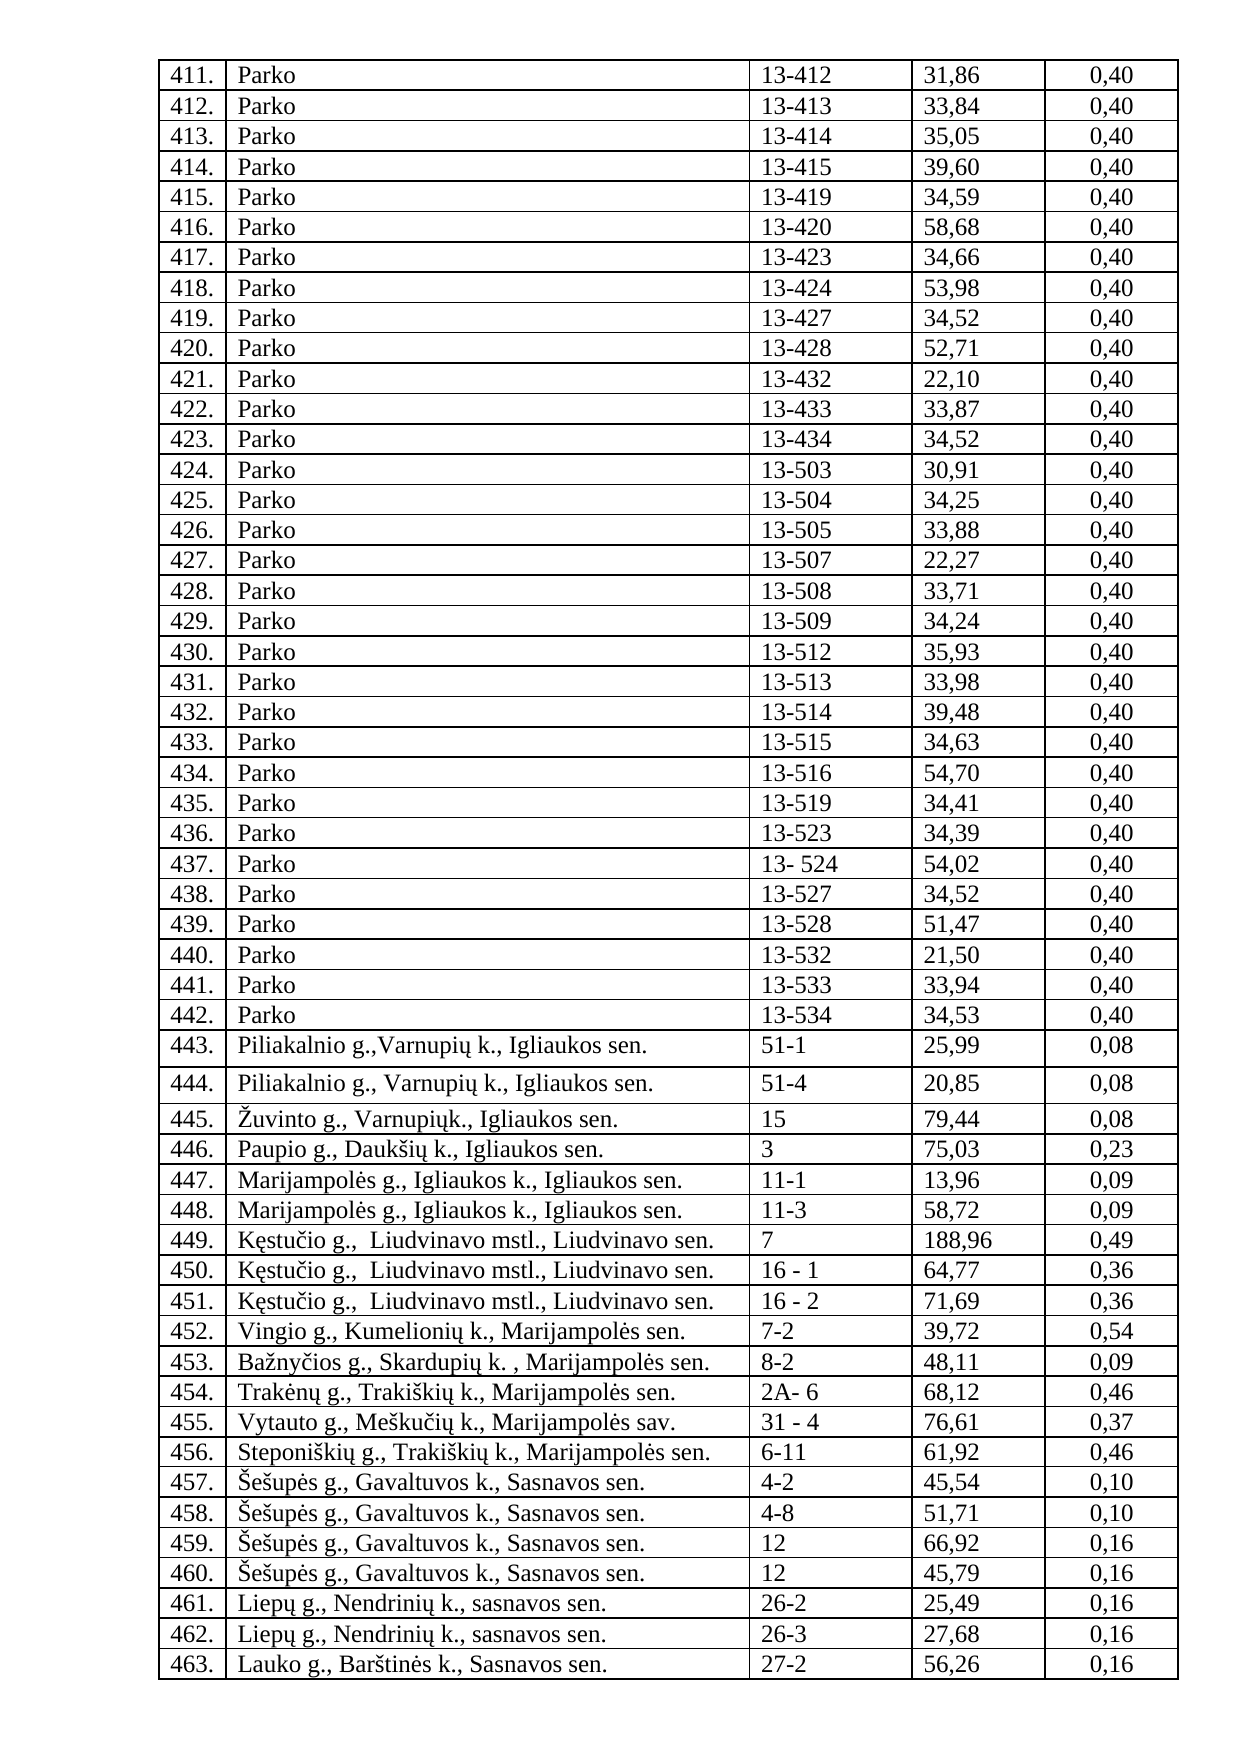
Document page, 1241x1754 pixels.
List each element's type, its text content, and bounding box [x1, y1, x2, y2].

table_cell 13-519 [750, 788, 911, 817]
table_cell 13-414 [750, 121, 911, 150]
table_cell 48,11 [913, 1347, 1044, 1375]
table_cell 0,40 [1046, 728, 1177, 756]
table_cell 452. [160, 1316, 225, 1345]
table_cell 0,16 [1046, 1589, 1177, 1617]
table_cell 0,40 [1046, 910, 1177, 938]
table_cell 13-533 [750, 970, 911, 999]
table_cell 54,02 [913, 849, 1044, 877]
table_cell 432. [160, 697, 225, 726]
table_cell 416. [160, 212, 225, 241]
table_cell 51-4 [750, 1068, 911, 1103]
table_cell Parko [227, 91, 749, 120]
table_cell 419. [160, 303, 225, 332]
table_cell 433. [160, 728, 225, 756]
table_cell 0,40 [1046, 364, 1177, 392]
table_cell 0,40 [1046, 849, 1177, 877]
table_cell 0,09 [1046, 1195, 1177, 1224]
table_cell Piliakalnio g.,Varnupių k., Igliaukos sen. [227, 1031, 749, 1066]
table_cell 79,44 [913, 1104, 1044, 1133]
table_cell 13-427 [750, 303, 911, 332]
table_cell 0,16 [1046, 1528, 1177, 1557]
table_cell Parko [227, 364, 749, 392]
table_cell 34,63 [913, 728, 1044, 756]
table_cell 20,85 [913, 1068, 1044, 1103]
table_cell 0,40 [1046, 879, 1177, 908]
table_cell Parko [227, 970, 749, 999]
table_cell 0,08 [1046, 1104, 1177, 1133]
table_cell 0,40 [1046, 212, 1177, 241]
table_cell 71,69 [913, 1286, 1044, 1315]
table_cell 0,09 [1046, 1347, 1177, 1375]
table_cell 423. [160, 425, 225, 453]
table_cell 449. [160, 1225, 225, 1254]
table_cell 13-423 [750, 243, 911, 271]
table_cell 0,46 [1046, 1377, 1177, 1406]
table_cell 13-534 [750, 1000, 911, 1029]
table_cell 34,53 [913, 1000, 1044, 1029]
table_cell 2A- 6 [750, 1377, 911, 1406]
table_cell 444. [160, 1068, 225, 1103]
table_cell 0,40 [1046, 667, 1177, 696]
table_cell 442. [160, 1000, 225, 1029]
table_cell 0,16 [1046, 1558, 1177, 1587]
table_cell 13-432 [750, 364, 911, 392]
table_cell Parko [227, 333, 749, 362]
table_cell 13-528 [750, 910, 911, 938]
table_cell 0,40 [1046, 697, 1177, 726]
table_cell 7 [750, 1225, 911, 1254]
table_cell 12 [750, 1528, 911, 1557]
table_cell Steponiškių g., Trakiškių k., Marijampolės sen. [227, 1438, 749, 1466]
table_cell Parko [227, 273, 749, 302]
table_cell 0,46 [1046, 1438, 1177, 1466]
table_cell 0,40 [1046, 576, 1177, 605]
table_cell 26-2 [750, 1589, 911, 1617]
table_cell 438. [160, 879, 225, 908]
table_cell 51,47 [913, 910, 1044, 938]
table_cell 0,40 [1046, 394, 1177, 423]
table_cell 13-532 [750, 940, 911, 968]
table_cell 0,08 [1046, 1068, 1177, 1103]
table_cell 35,05 [913, 121, 1044, 150]
table_cell 16 - 2 [750, 1286, 911, 1315]
table_cell Parko [227, 243, 749, 271]
table_cell 13-428 [750, 333, 911, 362]
table_cell 7-2 [750, 1316, 911, 1345]
table_cell Vingio g., Kumelionių k., Marijampolės sen. [227, 1316, 749, 1345]
table_cell 446. [160, 1135, 225, 1163]
table_cell 0,40 [1046, 303, 1177, 332]
table_cell 437. [160, 849, 225, 877]
table_cell 0,40 [1046, 243, 1177, 271]
table_cell Kęstučio g., Liudvinavo mstl., Liudvinavo sen. [227, 1286, 749, 1315]
table_cell 33,71 [913, 576, 1044, 605]
table_cell 0,23 [1046, 1135, 1177, 1163]
table_cell 412. [160, 91, 225, 120]
table_cell 33,98 [913, 667, 1044, 696]
table_cell 413. [160, 121, 225, 150]
table_cell 3 [750, 1135, 911, 1163]
table_cell 0,40 [1046, 940, 1177, 968]
table_cell 430. [160, 637, 225, 665]
table_cell 45,79 [913, 1558, 1044, 1587]
table_cell 27-2 [750, 1649, 911, 1678]
table_cell 13-509 [750, 606, 911, 635]
table_cell 457. [160, 1467, 225, 1496]
table_cell 4-8 [750, 1498, 911, 1526]
table_cell 0,40 [1046, 818, 1177, 847]
table_cell Parko [227, 485, 749, 514]
table_cell 0,08 [1046, 1031, 1177, 1066]
table_cell 33,88 [913, 515, 1044, 544]
table_cell 13-415 [750, 152, 911, 180]
table_cell 68,12 [913, 1377, 1044, 1406]
table_cell 33,84 [913, 91, 1044, 120]
table_cell 13- 524 [750, 849, 911, 877]
table_cell 0,36 [1046, 1256, 1177, 1284]
table_cell Parko [227, 1000, 749, 1029]
table_cell Parko [227, 303, 749, 332]
table_cell 13-413 [750, 91, 911, 120]
table_cell 27,68 [913, 1619, 1044, 1648]
table_cell 0,40 [1046, 425, 1177, 453]
table_cell 51-1 [750, 1031, 911, 1066]
table_cell 75,03 [913, 1135, 1044, 1163]
table_cell 13-523 [750, 818, 911, 847]
table_cell 11-1 [750, 1165, 911, 1193]
table_cell 0,40 [1046, 1000, 1177, 1029]
table_cell Šešupės g., Gavaltuvos k., Sasnavos sen. [227, 1558, 749, 1587]
table_cell 13-504 [750, 485, 911, 514]
table_cell 30,91 [913, 455, 1044, 483]
table_cell Lauko g., Barštinės k., Sasnavos sen. [227, 1649, 749, 1678]
table_cell 53,98 [913, 273, 1044, 302]
table_cell 25,99 [913, 1031, 1044, 1066]
table_cell 0,40 [1046, 273, 1177, 302]
table_cell 39,48 [913, 697, 1044, 726]
table_cell 13-508 [750, 576, 911, 605]
table_cell 453. [160, 1347, 225, 1375]
table_cell 0,40 [1046, 546, 1177, 574]
table_cell Parko [227, 697, 749, 726]
table_cell 39,72 [913, 1316, 1044, 1345]
table_cell 15 [750, 1104, 911, 1133]
table_cell 13-412 [750, 61, 911, 89]
table_cell 54,70 [913, 758, 1044, 787]
table_cell 8-2 [750, 1347, 911, 1375]
table_cell 61,92 [913, 1438, 1044, 1466]
table_cell Parko [227, 121, 749, 150]
table_cell Parko [227, 879, 749, 908]
table_cell 0,40 [1046, 91, 1177, 120]
table_cell 459. [160, 1528, 225, 1557]
table_cell 451. [160, 1286, 225, 1315]
table_cell Parko [227, 606, 749, 635]
table_cell Parko [227, 818, 749, 847]
table_cell Parko [227, 728, 749, 756]
table_cell 0,09 [1046, 1165, 1177, 1193]
table_cell Parko [227, 212, 749, 241]
table_cell 31 - 4 [750, 1407, 911, 1436]
table_cell Kęstučio g., Liudvinavo mstl., Liudvinavo sen. [227, 1225, 749, 1254]
table_cell Liepų g., Nendrinių k., sasnavos sen. [227, 1619, 749, 1648]
table_cell 13-515 [750, 728, 911, 756]
table_cell 4-2 [750, 1467, 911, 1496]
table_cell Marijampolės g., Igliaukos k., Igliaukos sen. [227, 1165, 749, 1193]
table_cell 39,60 [913, 152, 1044, 180]
table_cell 448. [160, 1195, 225, 1224]
table_cell 441. [160, 970, 225, 999]
table_cell Žuvinto g., Varnupiųk., Igliaukos sen. [227, 1104, 749, 1133]
table_cell 0,16 [1046, 1619, 1177, 1648]
table_cell 461. [160, 1589, 225, 1617]
table_cell Parko [227, 637, 749, 665]
table_cell 12 [750, 1558, 911, 1587]
table_cell 436. [160, 818, 225, 847]
table_cell 454. [160, 1377, 225, 1406]
table_cell 0,40 [1046, 182, 1177, 211]
table_cell 415. [160, 182, 225, 211]
table_cell 0,37 [1046, 1407, 1177, 1436]
table_cell 455. [160, 1407, 225, 1436]
table_cell 34,52 [913, 879, 1044, 908]
table_cell Bažnyčios g., Skardupių k. , Marijampolės sen. [227, 1347, 749, 1375]
table_cell 34,52 [913, 303, 1044, 332]
table_cell 447. [160, 1165, 225, 1193]
table_cell Parko [227, 667, 749, 696]
table_cell 58,68 [913, 212, 1044, 241]
table_cell 34,52 [913, 425, 1044, 453]
table_cell 13-434 [750, 425, 911, 453]
table_cell 34,39 [913, 818, 1044, 847]
table_cell 13-507 [750, 546, 911, 574]
table_cell 13-503 [750, 455, 911, 483]
table_cell Parko [227, 182, 749, 211]
table_cell 0,40 [1046, 121, 1177, 150]
table_cell 16 - 1 [750, 1256, 911, 1284]
table_cell 0,40 [1046, 637, 1177, 665]
table_cell 0,40 [1046, 485, 1177, 514]
table_cell 420. [160, 333, 225, 362]
table_cell Parko [227, 61, 749, 89]
table_cell Parko [227, 758, 749, 787]
table_cell 52,71 [913, 333, 1044, 362]
table_cell Parko [227, 910, 749, 938]
table_cell 33,87 [913, 394, 1044, 423]
table_cell 460. [160, 1558, 225, 1587]
table_cell 13-424 [750, 273, 911, 302]
table_cell Trakėnų g., Trakiškių k., Marijampolės sen. [227, 1377, 749, 1406]
table_cell Parko [227, 788, 749, 817]
table_cell Parko [227, 849, 749, 877]
table_cell 418. [160, 273, 225, 302]
table_cell 462. [160, 1619, 225, 1648]
table_cell 66,92 [913, 1528, 1044, 1557]
table_cell 56,26 [913, 1649, 1044, 1678]
table_cell 421. [160, 364, 225, 392]
table_cell 0,40 [1046, 515, 1177, 544]
table_cell 0,40 [1046, 61, 1177, 89]
table_cell 0,36 [1046, 1286, 1177, 1315]
table_cell 0,40 [1046, 152, 1177, 180]
table_cell 13-433 [750, 394, 911, 423]
table_cell 435. [160, 788, 225, 817]
table_cell Liepų g., Nendrinių k., sasnavos sen. [227, 1589, 749, 1617]
table_cell 0,54 [1046, 1316, 1177, 1345]
table_cell 13-513 [750, 667, 911, 696]
table_cell Parko [227, 425, 749, 453]
table_cell Parko [227, 515, 749, 544]
table_cell 25,49 [913, 1589, 1044, 1617]
table_cell 13-512 [750, 637, 911, 665]
table_cell 0,16 [1046, 1649, 1177, 1678]
table_cell 13-419 [750, 182, 911, 211]
table_cell 26-3 [750, 1619, 911, 1648]
table_cell Parko [227, 546, 749, 574]
table_cell 426. [160, 515, 225, 544]
table_cell 34,24 [913, 606, 1044, 635]
table_cell 463. [160, 1649, 225, 1678]
table_cell 0,10 [1046, 1498, 1177, 1526]
table_cell Piliakalnio g., Varnupių k., Igliaukos sen. [227, 1068, 749, 1103]
table_cell 428. [160, 576, 225, 605]
table_cell 58,72 [913, 1195, 1044, 1224]
table_cell 6-11 [750, 1438, 911, 1466]
table_cell Paupio g., Daukšių k., Igliaukos sen. [227, 1135, 749, 1163]
table_cell 0,10 [1046, 1467, 1177, 1496]
table_cell 33,94 [913, 970, 1044, 999]
table_cell Kęstučio g., Liudvinavo mstl., Liudvinavo sen. [227, 1256, 749, 1284]
table_cell Vytauto g., Meškučių k., Marijampolės sav. [227, 1407, 749, 1436]
table_cell 456. [160, 1438, 225, 1466]
table_cell Parko [227, 394, 749, 423]
table_cell 34,41 [913, 788, 1044, 817]
table_cell 13-514 [750, 697, 911, 726]
table_cell Šešupės g., Gavaltuvos k., Sasnavos sen. [227, 1498, 749, 1526]
table_cell Marijampolės g., Igliaukos k., Igliaukos sen. [227, 1195, 749, 1224]
table_cell 431. [160, 667, 225, 696]
table_cell 450. [160, 1256, 225, 1284]
table_cell 34,59 [913, 182, 1044, 211]
table_cell 45,54 [913, 1467, 1044, 1496]
table_cell 445. [160, 1104, 225, 1133]
table_cell 64,77 [913, 1256, 1044, 1284]
table_cell 414. [160, 152, 225, 180]
table_cell 0,49 [1046, 1225, 1177, 1254]
table_cell Šešupės g., Gavaltuvos k., Sasnavos sen. [227, 1467, 749, 1496]
table_cell 13-505 [750, 515, 911, 544]
table_cell 0,40 [1046, 970, 1177, 999]
table_cell 0,40 [1046, 758, 1177, 787]
table_cell 13-527 [750, 879, 911, 908]
table_cell 429. [160, 606, 225, 635]
table_cell 13,96 [913, 1165, 1044, 1193]
table_cell 434. [160, 758, 225, 787]
table_cell 0,40 [1046, 333, 1177, 362]
table_cell 425. [160, 485, 225, 514]
table_cell 0,40 [1046, 606, 1177, 635]
table_cell 13-420 [750, 212, 911, 241]
table_cell 22,27 [913, 546, 1044, 574]
table_cell Šešupės g., Gavaltuvos k., Sasnavos sen. [227, 1528, 749, 1557]
table_cell 443. [160, 1031, 225, 1066]
table_cell 11-3 [750, 1195, 911, 1224]
table_cell 424. [160, 455, 225, 483]
table_cell 22,10 [913, 364, 1044, 392]
table_cell Parko [227, 455, 749, 483]
table_cell 188,96 [913, 1225, 1044, 1254]
table_cell 34,25 [913, 485, 1044, 514]
table_cell Parko [227, 576, 749, 605]
table_cell 458. [160, 1498, 225, 1526]
table_cell 440. [160, 940, 225, 968]
table_cell 417. [160, 243, 225, 271]
table_cell 35,93 [913, 637, 1044, 665]
table_cell 13-516 [750, 758, 911, 787]
table_cell 0,40 [1046, 455, 1177, 483]
table_cell 439. [160, 910, 225, 938]
table_cell 34,66 [913, 243, 1044, 271]
table_cell 411. [160, 61, 225, 89]
table_cell Parko [227, 152, 749, 180]
table_cell 427. [160, 546, 225, 574]
table_cell 422. [160, 394, 225, 423]
table_cell 51,71 [913, 1498, 1044, 1526]
table_cell 31,86 [913, 61, 1044, 89]
table_cell 76,61 [913, 1407, 1044, 1436]
table_cell 0,40 [1046, 788, 1177, 817]
table_cell Parko [227, 940, 749, 968]
table_cell 21,50 [913, 940, 1044, 968]
